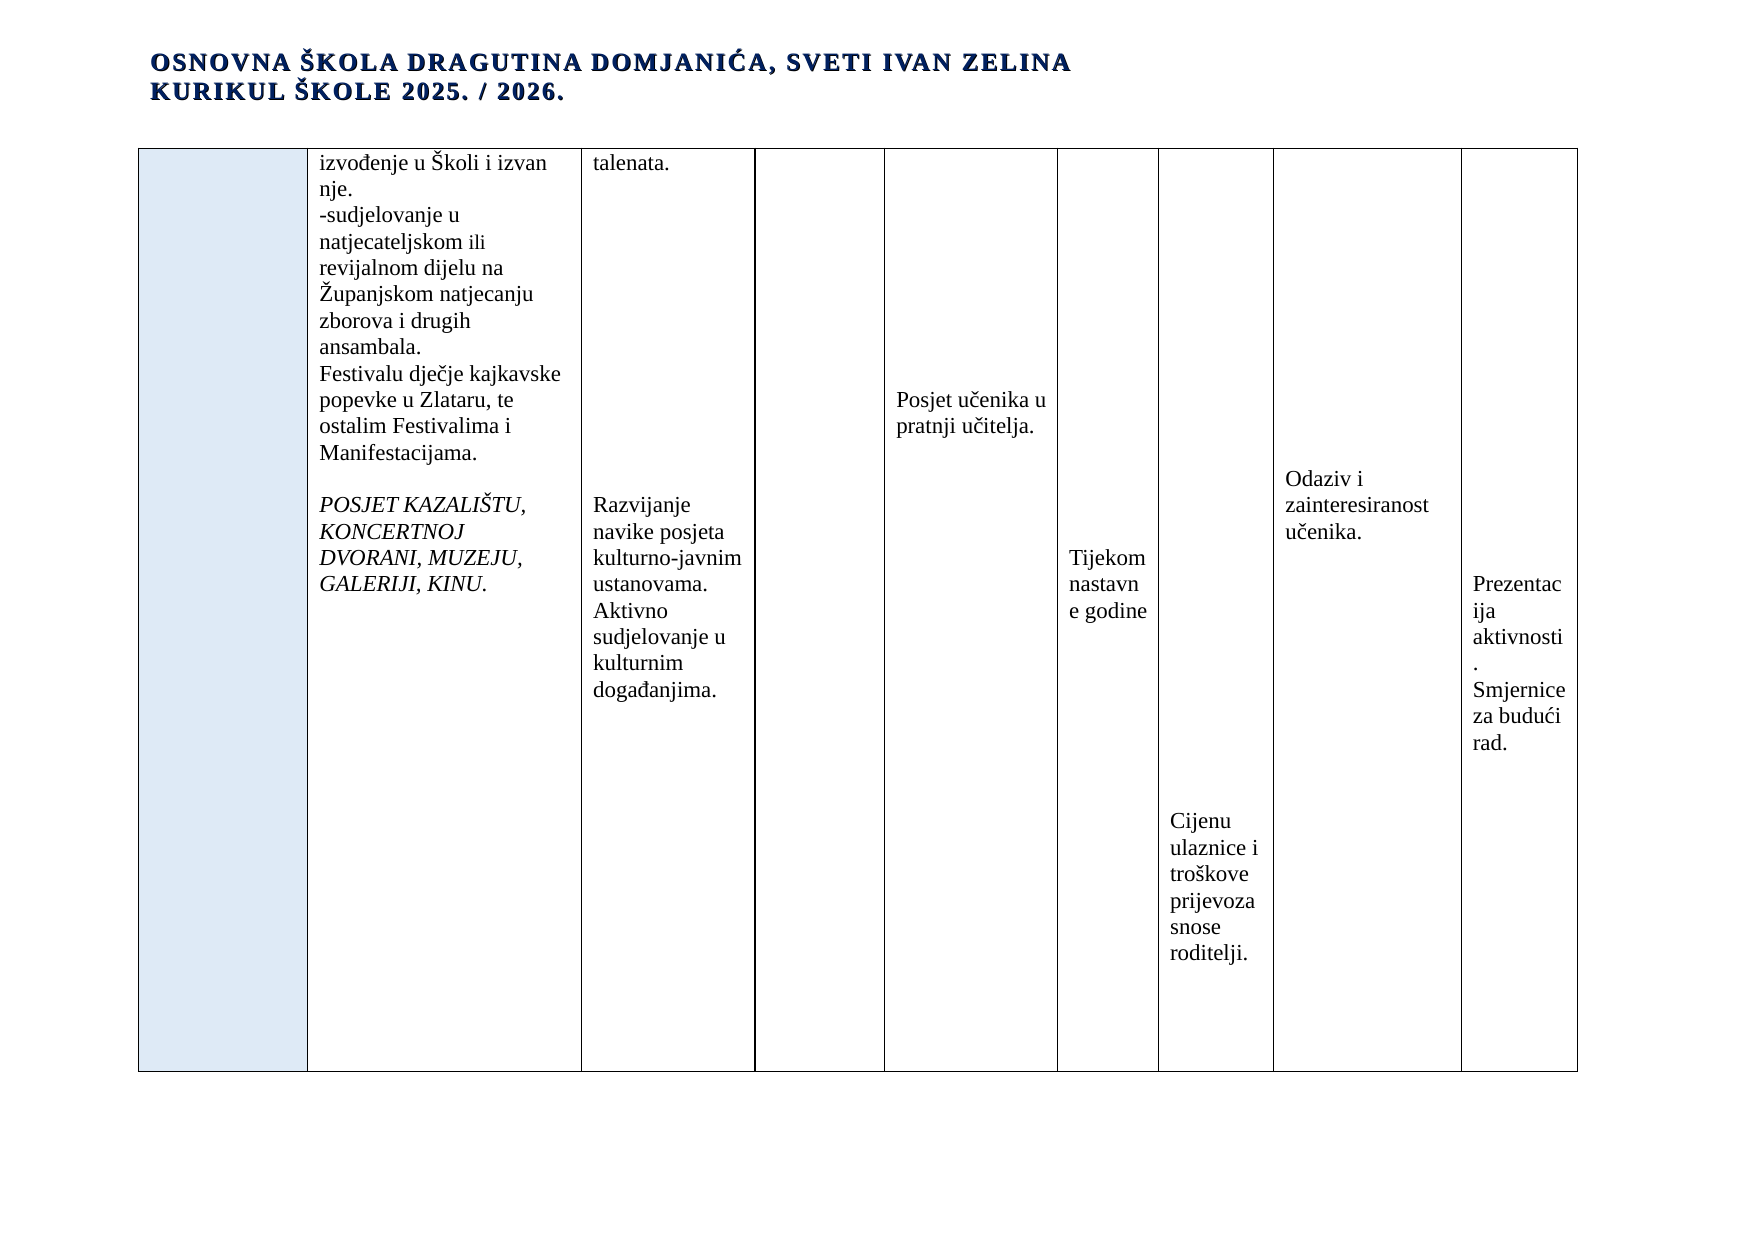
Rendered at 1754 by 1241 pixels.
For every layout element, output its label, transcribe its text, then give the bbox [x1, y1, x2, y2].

table_cell Tijekom nastavne godine [1058, 149, 1158, 1071]
table_cell [756, 149, 884, 1071]
table_cell Prezentacija aktivnosti. Smjernice za budući rad. [1462, 149, 1577, 1071]
table_cell talenata. Razvijanje navike posjeta kulturno-javnim ustanovama. Aktivno sudjelovanje u kulturnim događanjima. [582, 149, 754, 1071]
table_cell [139, 149, 307, 1071]
table_cell Odaziv i zainteresiranost učenika. [1274, 149, 1461, 1071]
table_cell Cijenu ulaznice i troškove prijevoza snose roditelji. [1159, 149, 1273, 1071]
table_cell Posjet učenika u pratnji učitelja. [885, 149, 1057, 1071]
table_cell izvođenje u Školi i izvan nje. -sudjelovanje u natjecateljskom ili revijalnom dijelu na Županjskom natjecanju zborova i drugih ansambala. Festivalu dječje kajkavske popevke u Zlataru, te ostalim Festivalima i Manifestacijama. POSJET KAZALIŠTU, KONCERTNOJ DVORANI, MUZEJU, GALERIJI, KINU. [308, 149, 581, 1071]
